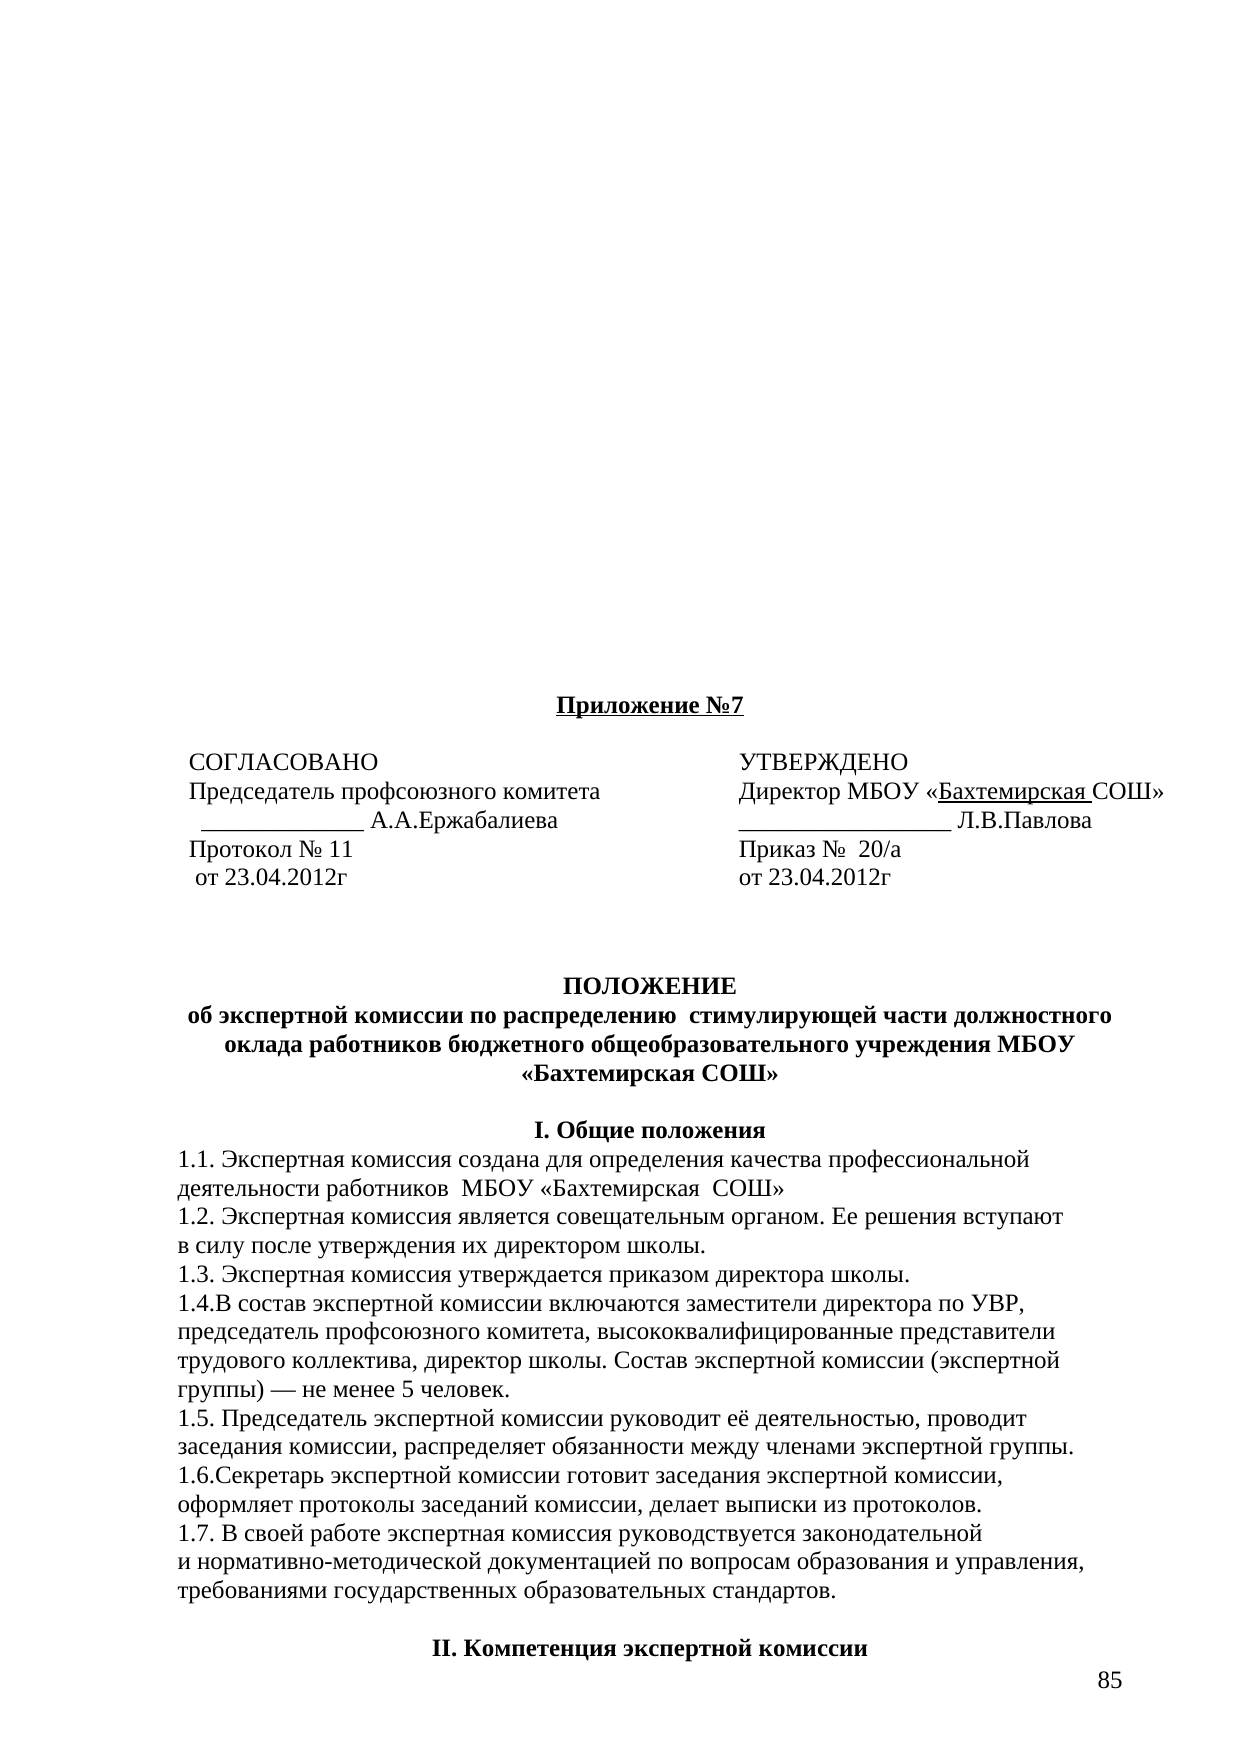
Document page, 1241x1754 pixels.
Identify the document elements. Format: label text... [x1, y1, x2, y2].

text 1.3. Экспертная комиссия утверждается приказом директора школы. [177, 1259, 1122, 1288]
text II. Компетенция экспертной комиссии [177, 1633, 1122, 1661]
table_header СОГЛАСОВАНО Председатель профсоюзного комитета _____________ А.А.Ержабалиева Протокол № 11 от 23.04.2012г [177, 719, 727, 943]
text Приложение №7 [177, 690, 1122, 719]
table_header УТВЕРЖДЕНО Директор МБОУ «Бахтемирская СОШ» _________________ Л.В.Павлова Приказ № 20/а от 23.04.2012г [727, 719, 1241, 943]
text I. Общие положения [177, 1115, 1122, 1144]
text 1.5. Председатель экспертной комиссии руководит её деятельностью, проводит заседания комиссии, распределяет обязанности между членами экспертной группы. [177, 1403, 1122, 1460]
text 1.7. В своей работе экспертная комиссия руководствуется законодательной и нормативно-методической документацией по вопросам образования и управления, требованиями государственных образовательных стандартов. [177, 1518, 1122, 1604]
text 1.2. Экспертная комиссия является совещательным органом. Ее решения вступают в силу после утверждения их директором школы. [177, 1201, 1122, 1259]
text ПОЛОЖЕНИЕ [177, 971, 1122, 1000]
text 1.4.В состав экспертной комиссии включаются заместители директора по УВР, председатель профсоюзного комитета, высококвалифицированные представители трудового коллектива, директор школы. Состав экспертной комиссии (экспертной группы) — не менее 5 человек. [177, 1288, 1122, 1403]
text 1.1. Экспертная комиссия создана для определения качества профессиональной деятельности работников МБОУ «Бахтемирская СОШ» [177, 1144, 1122, 1201]
text 1.6.Секретарь экспертной комиссии готовит заседания экспертной комиссии, оформляет протоколы заседаний комиссии, делает выписки из протоколов. [177, 1460, 1122, 1518]
text об экспертной комиссии по распределению стимулирующей части должностного оклада работников бюджетного общеобразовательного учреждения МБОУ «Бахтемирская СОШ» [177, 1000, 1122, 1086]
